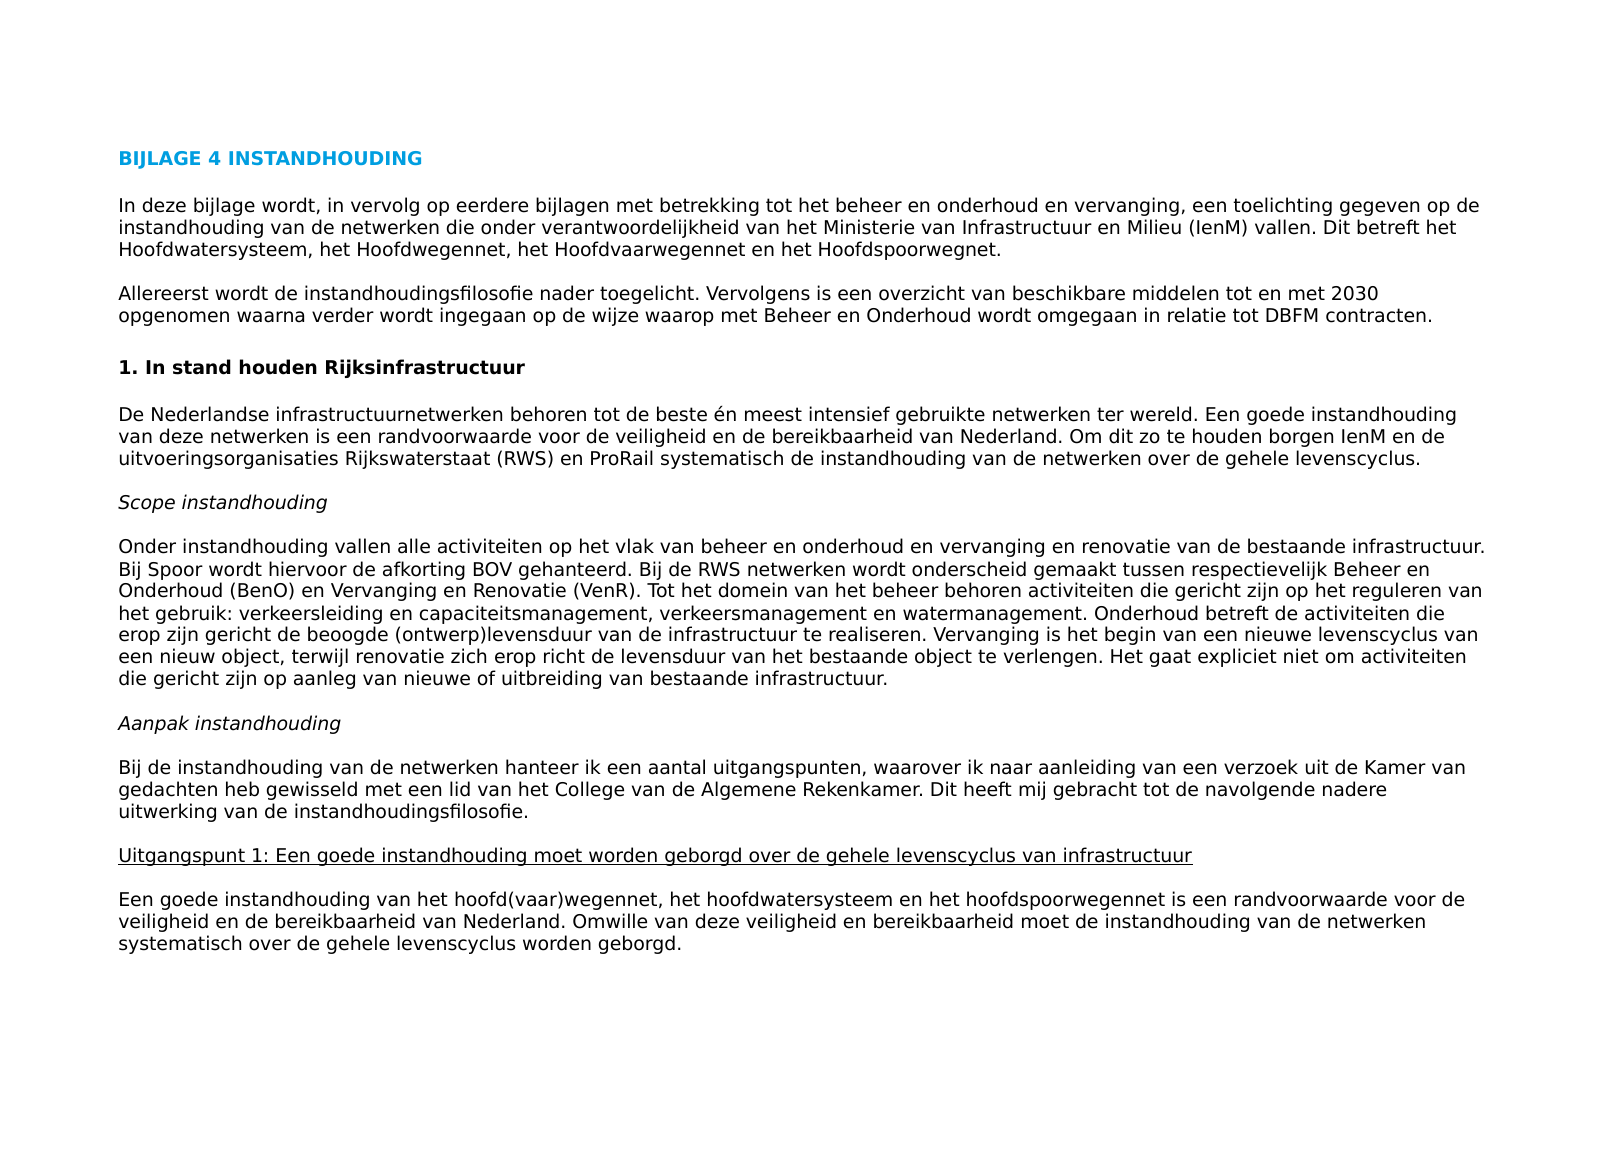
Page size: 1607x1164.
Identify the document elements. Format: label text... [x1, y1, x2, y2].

text De Nederlandse infrastructuurnetwerken behoren tot de beste én meest intensief gebruikte netwerken ter wereld. Een goede instandhouding van deze netwerken is een randvoorwaarde voor de veiligheid en de bereikbaarheid van Nederland. Om dit zo te houden borgen IenM en de uitvoeringsorganisaties Rijkswaterstaat (RWS) en ProRail systematisch de instandhouding van de netwerken over de gehele levenscyclus. [118, 404, 1488, 470]
subtitle 1. In stand houden Rijksinfrastructuur [118, 357, 1488, 379]
text Onder instandhouding vallen alle activiteiten op het vlak van beheer en onderhoud en vervanging en renovatie van de bestaande infrastructuur. Bij Spoor wordt hiervoor de afkorting BOV gehanteerd. Bij de RWS netwerken wordt onderscheid gemaakt tussen respectievelijk Beheer en Onderhoud (BenO) en Vervanging en Renovatie (VenR). Tot het domein van het beheer behoren activiteiten die gericht zijn op het reguleren van het gebruik: verkeersleiding en capaciteitsmanagement, verkeersmanagement en watermanagement. Onderhoud betreft de activiteiten die erop zijn gericht de beoogde (ontwerp)levensduur van de infrastructuur te realiseren. Vervanging is het begin van een nieuwe levenscyclus van een nieuw object, terwijl renovatie zich erop richt de levensduur van het bestaande object te verlengen. Het gaat expliciet niet om activiteiten die gericht zijn op aanleg van nieuwe of uitbreiding van bestaande infrastructuur. [118, 536, 1488, 690]
subtitle Scope instandhouding [118, 492, 1488, 514]
text Bij de instandhouding van de netwerken hanteer ik een aantal uitgangspunten, waarover ik naar aanleiding van een verzoek uit de Kamer van gedachten heb gewisseld met een lid van het College van de Algemene Rekenkamer. Dit heeft mij gebracht tot de navolgende nadere uitwerking van de instandhoudingsfilosofie. [118, 757, 1488, 823]
text Allereerst wordt de instandhoudingsfilosofie nader toegelicht. Vervolgens is een overzicht van beschikbare middelen tot en met 2030 opgenomen waarna verder wordt ingegaan op de wijze waarop met Beheer en Onderhoud wordt omgegaan in relatie tot DBFM contracten. [118, 283, 1488, 327]
text Een goede instandhouding van het hoofd(vaar)wegennet, het hoofdwatersysteem en het hoofdspoorwegennet is een randvoorwaarde voor de veiligheid en de bereikbaarheid van Nederland. Omwille van deze veiligheid en bereikbaarheid moet de instandhouding van de netwerken systematisch over de gehele levenscyclus worden geborgd. [118, 889, 1488, 955]
subtitle Aanpak instandhouding [118, 712, 1488, 734]
text In deze bijlage wordt, in vervolg op eerdere bijlagen met betrekking tot het beheer en onderhoud en vervanging, een toelichting gegeven op de instandhouding van de netwerken die onder verantwoordelijkheid van het Ministerie van Infrastructuur en Milieu (IenM) vallen. Dit betreft het Hoofdwatersysteem, het Hoofdwegennet, het Hoofdvaarwegennet en het Hoofdspoorwegnet. [118, 195, 1488, 261]
subtitle BIJLAGE 4 INSTANDHOUDING [118, 148, 1488, 170]
subtitle Uitgangspunt 1: Een goede instandhouding moet worden geborgd over de gehele levenscyclus van infrastructuur [118, 845, 1488, 867]
